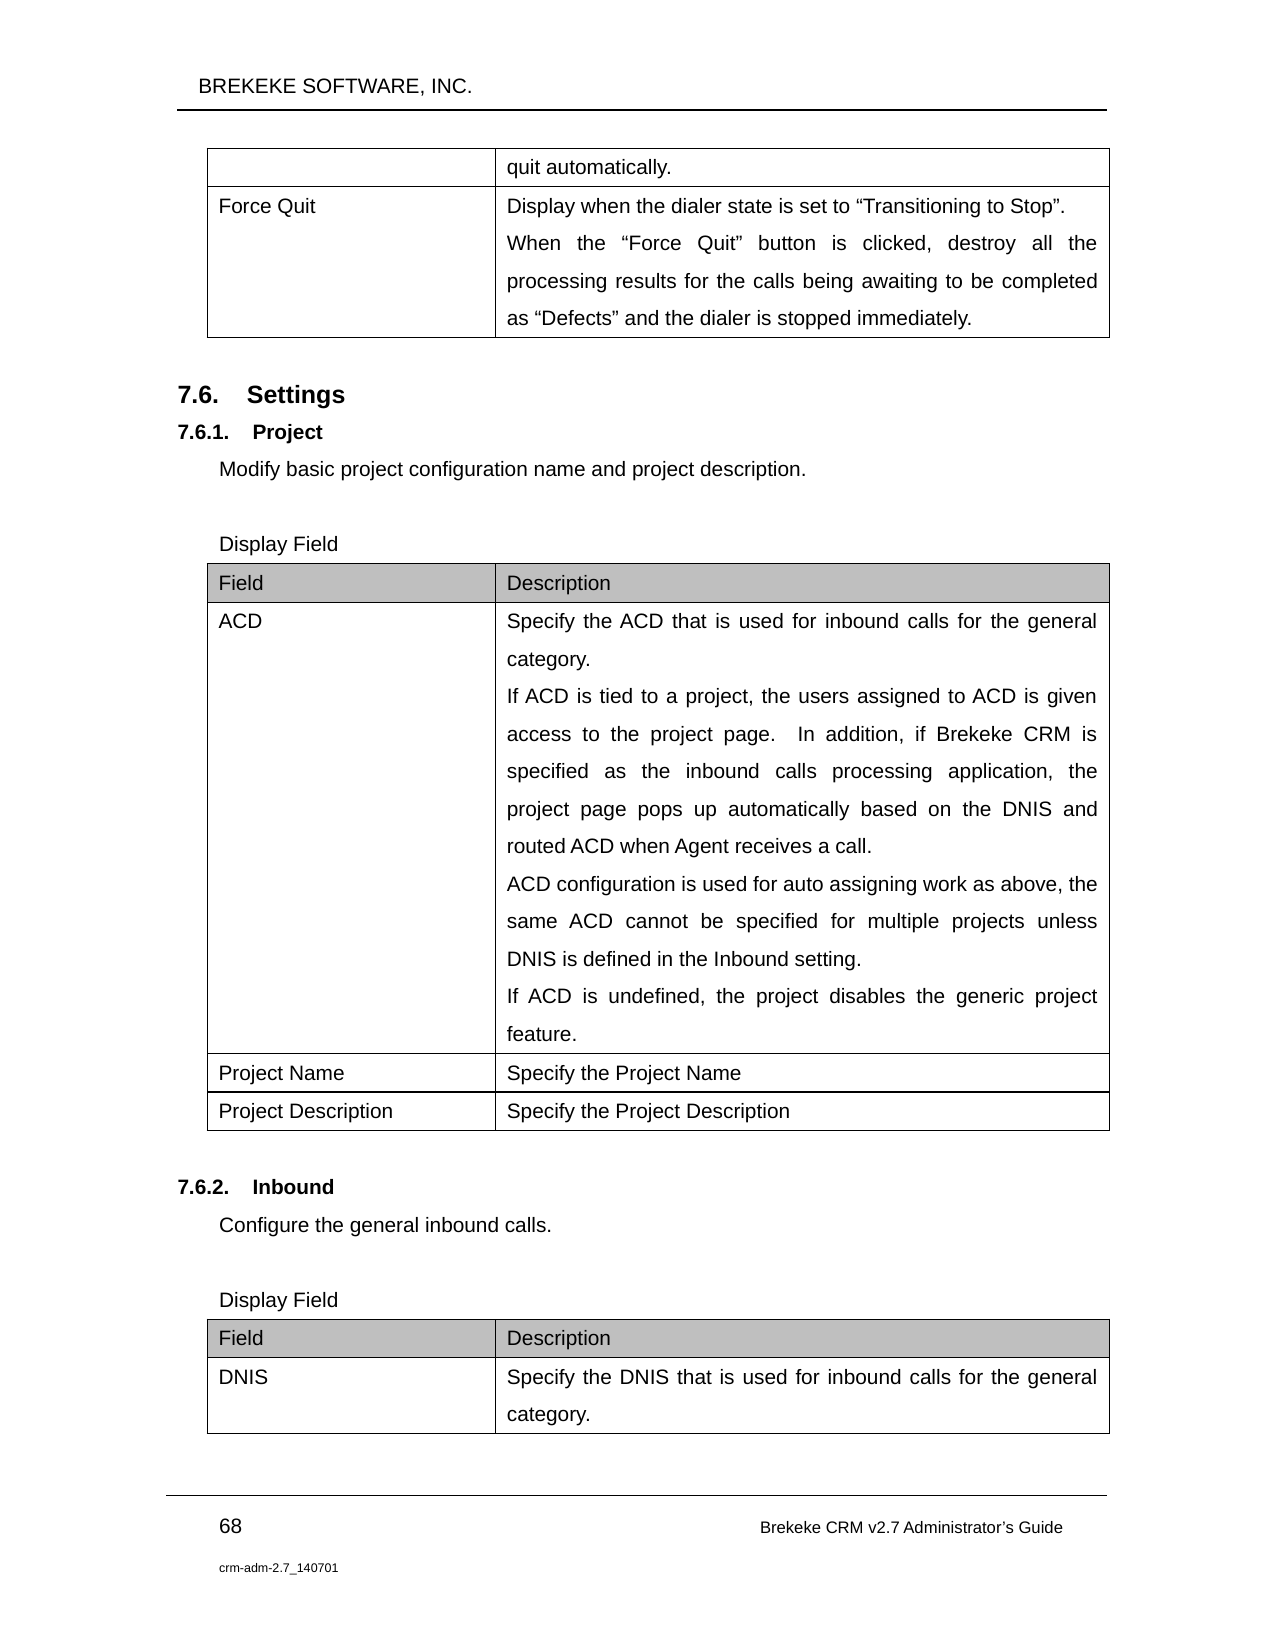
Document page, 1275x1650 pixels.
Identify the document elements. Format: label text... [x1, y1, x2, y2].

text Display Field [219, 526, 1098, 563]
text Modify basic project configuration name and project description. [219, 451, 1098, 488]
table_header Description [496, 1320, 1109, 1357]
table_cell Specify the DNIS that is used for inbound calls for the general category. [496, 1358, 1109, 1433]
table_cell [208, 149, 495, 186]
subtitle Settings [177, 376, 1098, 413]
subtitle Inbound [177, 1168, 1098, 1206]
text Configure the general inbound calls. [219, 1206, 1098, 1243]
table_cell Project Description [208, 1093, 495, 1130]
table_cell Specify the Project Name [496, 1054, 1109, 1091]
table_header Description [496, 564, 1109, 602]
table_cell DNIS [208, 1358, 495, 1433]
table_cell Force Quit [208, 187, 495, 337]
table_cell ACD [208, 603, 495, 1053]
subtitle Project [177, 413, 1098, 451]
table_cell Specify the ACD that is used for inbound calls for the general category. If ACD is tied to a project, the users assigned to ACD is given access to the project page. In addition, if Brekeke CRM is specified as the inbound calls processing application, the project page pops up automatically based on the DNIS and routed ACD when Agent receives a call. ACD configuration is used for auto assigning work as above, the same ACD cannot be specified for multiple projects unless DNIS is defined in the Inbound setting. If ACD is undefined, the project disables the generic project feature. [496, 603, 1109, 1053]
table_cell Specify the Project Description [496, 1093, 1109, 1130]
text Display Field [219, 1281, 1098, 1318]
table_cell quit automatically. [496, 149, 1109, 186]
table_header Field [208, 564, 495, 602]
table_cell Project Name [208, 1054, 495, 1091]
table_cell Display when the dialer state is set to “Transitioning to Stop”. When the “Force Quit” button is clicked, destroy all the processing results for the calls being awaiting to be completed as “Defects” and the dialer is stopped immediately. [496, 187, 1109, 337]
table_header Field [208, 1320, 495, 1357]
